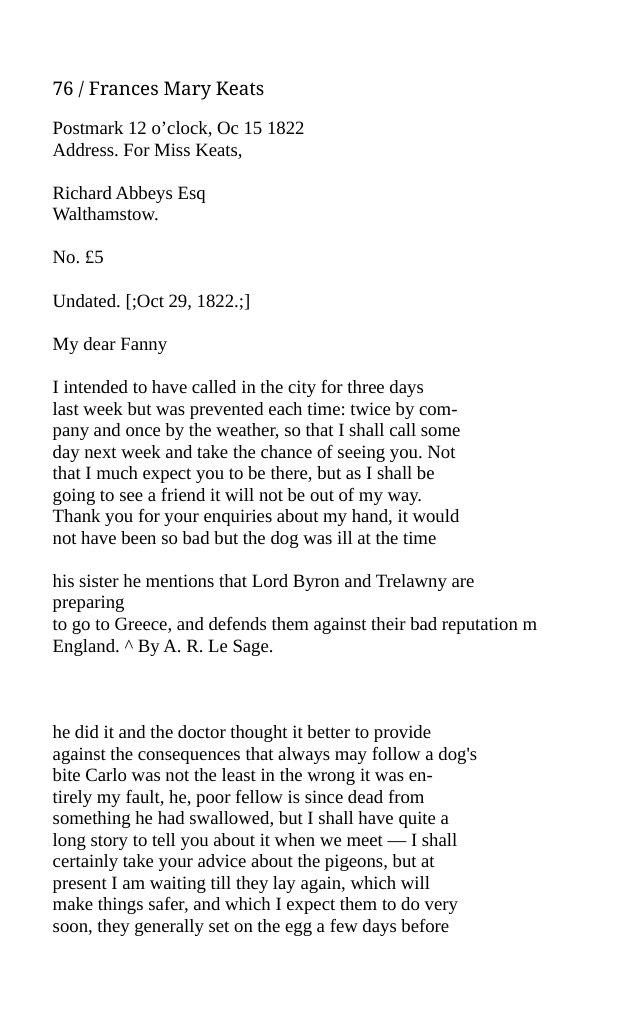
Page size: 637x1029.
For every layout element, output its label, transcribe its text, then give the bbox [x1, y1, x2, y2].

text Undated. [;Oct 29, 1822.;] [52, 289, 538, 311]
text My dear Fanny [52, 333, 538, 354]
text to go to Greece, and defends them against their bad reputation m [52, 613, 538, 634]
text bite Carlo was not the least in the wrong it was en- [52, 764, 538, 786]
text going to see a friend it will not be out of my way. [52, 484, 538, 505]
text last week but was prevented each time: twice by com- [52, 397, 538, 419]
text pany and once by the weather, so that I shall call some [52, 419, 538, 441]
text certainly take your advice about the pigeons, but at [52, 850, 538, 872]
text his sister he mentions that Lord Byron and Trelawny are preparing [52, 570, 538, 613]
text he did it and the doctor thought it better to provide [52, 721, 538, 742]
text not have been so bad but the dog was ill at the time [52, 527, 538, 548]
text day next week and take the chance of seeing you. Not [52, 441, 538, 462]
text long story to tell you about it when we meet — I shall [52, 829, 538, 850]
text Postmark 12 o’clock, Oc 15 1822 [52, 117, 538, 139]
text something he had swallowed, but I shall have quite a [52, 807, 538, 829]
text England. ^ By A. R. Le Sage. [52, 634, 538, 656]
text that I much expect you to be there, but as I shall be [52, 462, 538, 484]
text Address. For Miss Keats, [52, 139, 538, 160]
text Thank you for your enquiries about my hand, it would [52, 505, 538, 527]
text Richard Abbeys Esq [52, 182, 538, 203]
text I intended to have called in the city for three days [52, 376, 538, 397]
text soon, they generally set on the egg a few days before [52, 915, 538, 936]
text tirely my fault, he, poor fellow is since dead from [52, 786, 538, 807]
text make things safer, and which I expect them to do very [52, 893, 538, 915]
text No. £5 [52, 246, 538, 268]
text Walthamstow. [52, 203, 538, 225]
text present I am waiting till they lay again, which will [52, 872, 538, 893]
text against the consequences that always may follow a dog's [52, 742, 538, 764]
